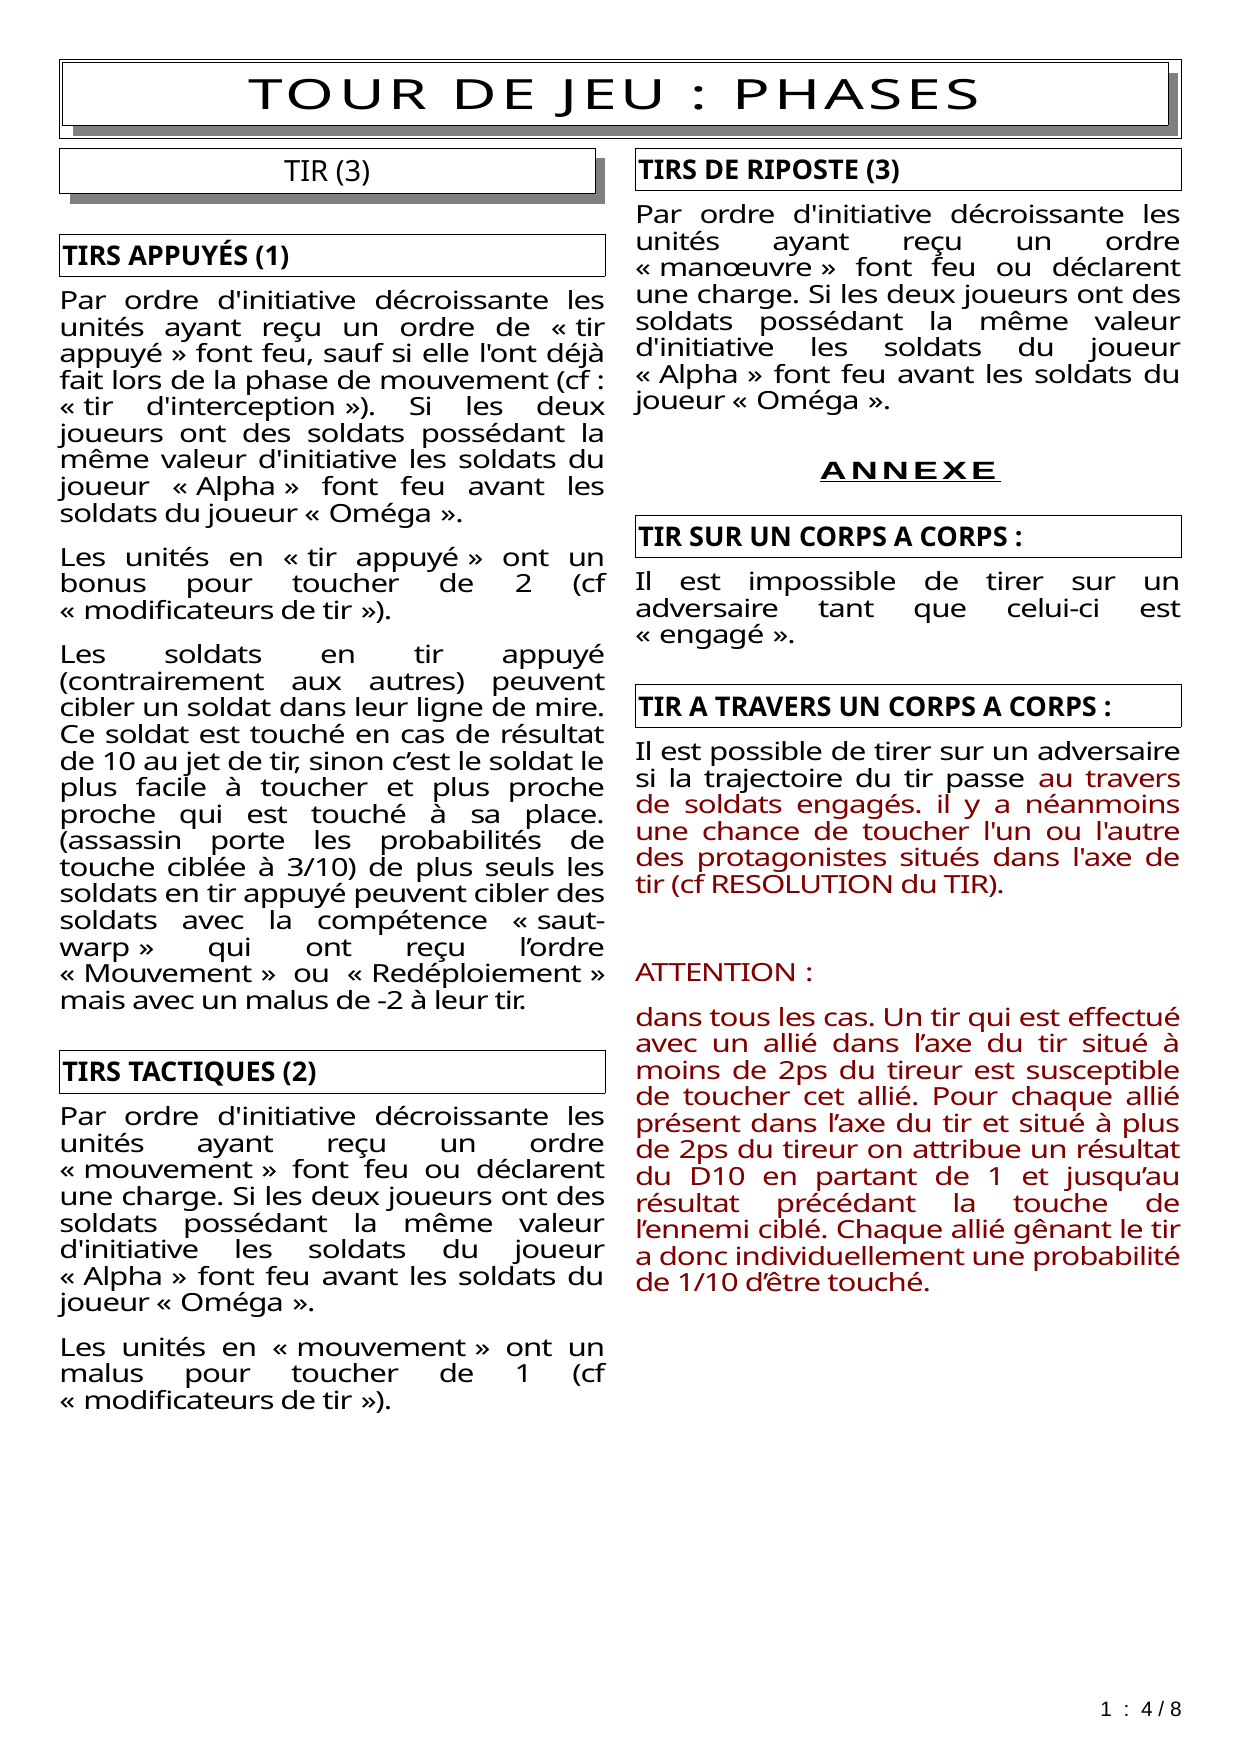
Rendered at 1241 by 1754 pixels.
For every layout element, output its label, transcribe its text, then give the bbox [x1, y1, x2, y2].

text Par ordre d'initiative décroissante les unités ayant reçu un ordre « mouvement » font feu ou déclarent une charge. Si les deux joueurs ont des soldats possédant la même valeur d'initiative les soldats du joueur « Alpha » font feu avant les soldats du joueur « Oméga ». [59, 1104, 605, 1317]
title Tir sur un corps a corps : [636, 516, 1181, 557]
text Par ordre d'initiative décroissante les unités ayant reçu un ordre « manœuvre » font feu ou déclarent une charge. Si les deux joueurs ont des soldats possédant la même valeur d'initiative les soldats du joueur « Alpha » font feu avant les soldats du joueur « Oméga ». [635, 202, 1181, 415]
text dans tous les cas. Un tir qui est effectué avec un allié dans l’axe du tir situé à moins de 2ps du tireur est susceptible de toucher cet allié. Pour chaque allié présent dans l’axe du tir et situé à plus de 2ps du tireur on attribue un résultat du D10 en partant de 1 et jusqu’au résultat précédant la touche de l’ennemi ciblé. Chaque allié gênant le tir a donc individuellement une probabilité de 1/10 d’être touché. [635, 1005, 1181, 1297]
title Tir a travers un corps a corps : [636, 685, 1181, 727]
text Par ordre d'initiative décroissante les unités ayant reçu un ordre de « tir appuyé » font feu, sauf si elle l'ont déjà fait lors de la phase de mouvement (cf : « tir d'interception »). Si les deux joueurs ont des soldats possédant la même valeur d'initiative les soldats du joueur « Alpha » font feu avant les soldats du joueur « Oméga ». [59, 288, 605, 527]
title Tir (3) [60, 149, 595, 193]
text Il est impossible de tirer sur un adversaire tant que celui-ci est « engagé ». [635, 569, 1181, 649]
title tirs tactiques (2) [60, 1051, 605, 1093]
title Tirs appuyés (1) [60, 235, 605, 276]
text ATTENTION : [635, 961, 1181, 987]
text Les soldats en tir appuyé (contrairement aux autres) peuvent cibler un soldat dans leur ligne de mire. Ce soldat est touché en cas de résultat de 10 au jet de tir, sinon c’est le soldat le plus facile à toucher et plus proche proche qui est touché à sa place. (assassin porte les probabilités de touche ciblée à 3/10) de plus seuls les soldats en tir appuyé peuvent cibler des soldats avec la compétence « saut-warp » qui ont reçu l’ordre « Mouvement » ou « Redéploiement » mais avec un malus de -2 à leur tir. [59, 642, 605, 1014]
text Les unités en « tir appuyé » ont un bonus pour toucher de 2 (cf « modificateurs de tir »). [59, 545, 605, 625]
title annexe [635, 456, 1181, 485]
text Les unités en « mouvement » ont un malus pour toucher de 1 (cf « modificateurs de tir »). [59, 1335, 605, 1414]
title tirs de riposte (3) [636, 149, 1181, 190]
text Il est possible de tirer sur un adversaire si la trajectoire du tir passe au travers de soldats engagés. il y a néanmoins une chance de toucher l'un ou l'autre des protagonistes situés dans l'axe de tir (cf RESOLUTION du TIR). [635, 739, 1181, 898]
